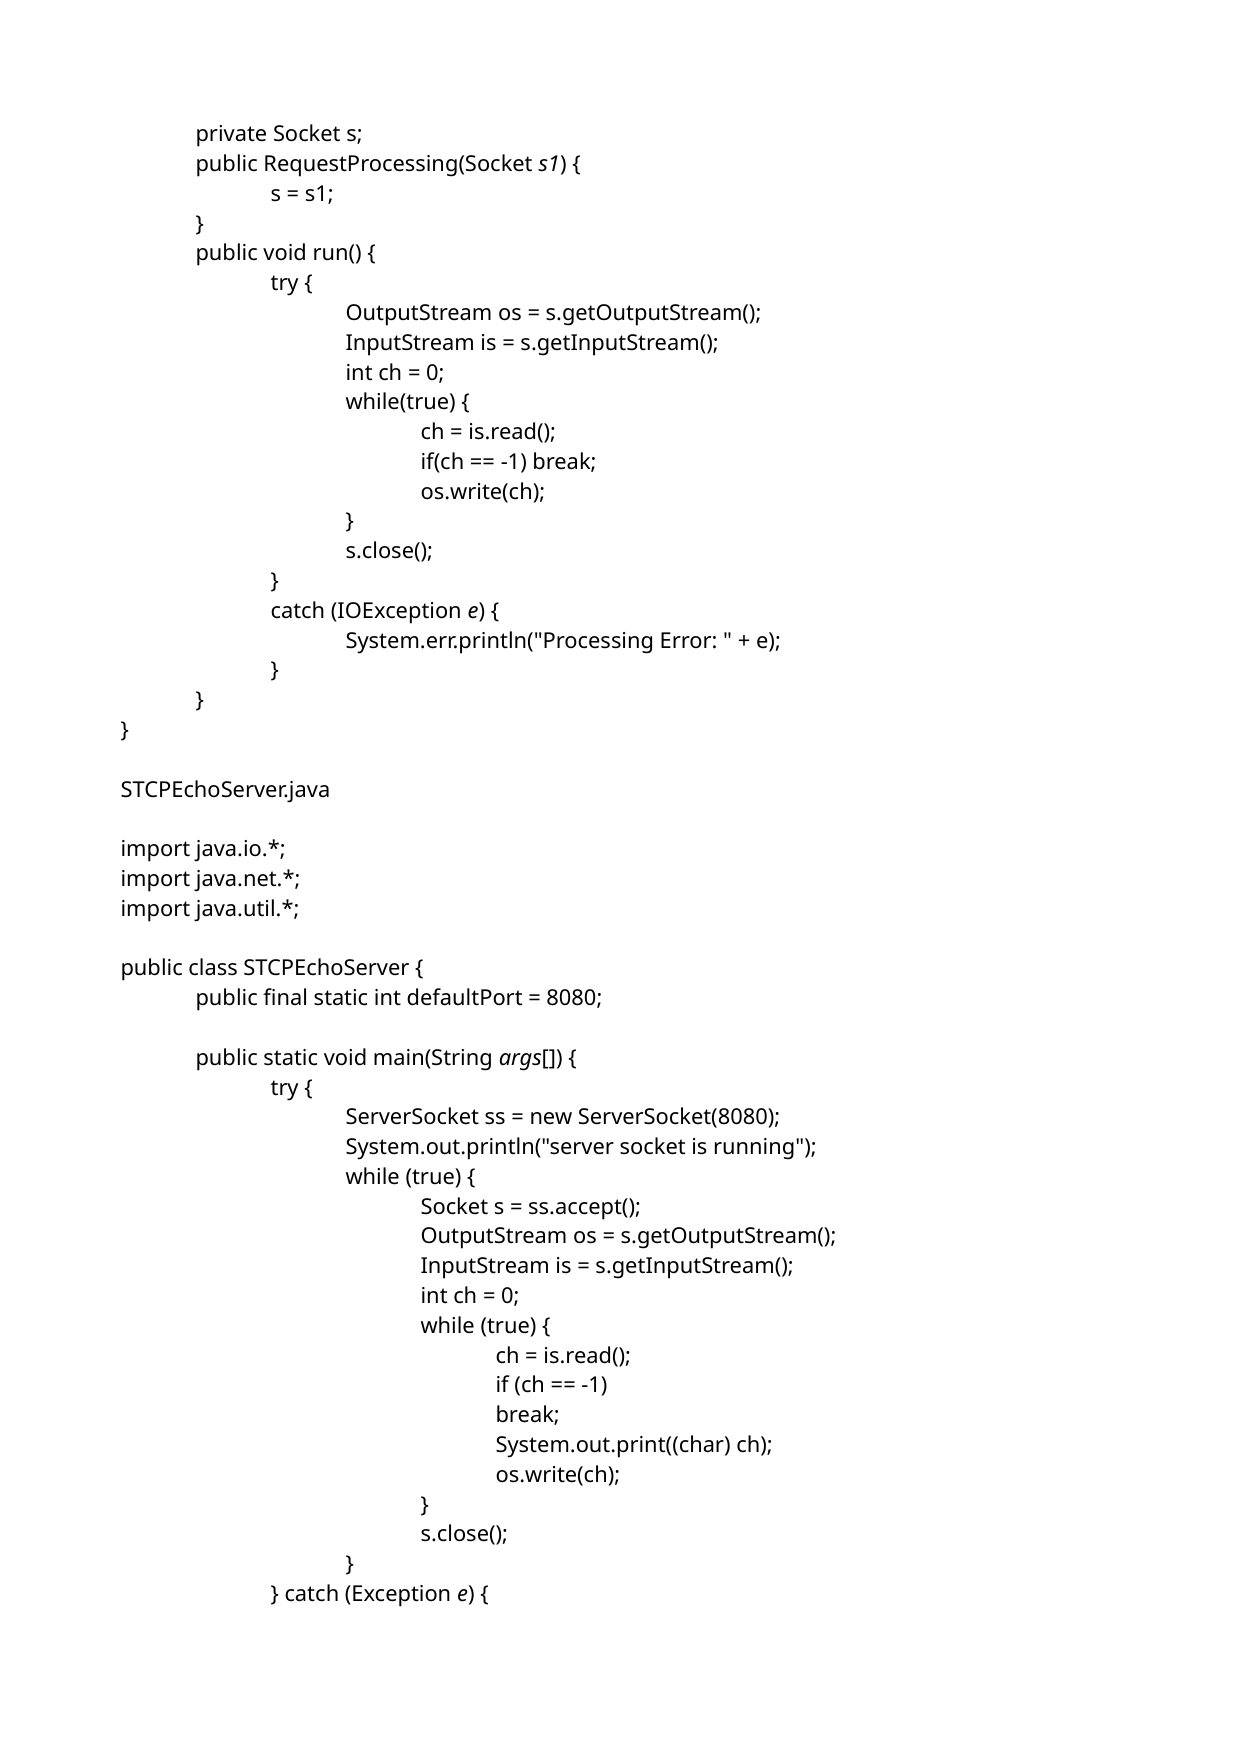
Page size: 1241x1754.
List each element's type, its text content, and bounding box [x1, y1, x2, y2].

text public class STCPEchoServer { [120, 952, 1123, 982]
text public void run() { [195, 237, 1123, 267]
text os.write(ch); [420, 476, 1123, 505]
text OutputStream os = s.getOutputStream(); [420, 1220, 1123, 1250]
text } [120, 714, 1123, 744]
text try { [270, 267, 1123, 297]
text ServerSocket ss = new ServerSocket(8080); [345, 1101, 1123, 1131]
text InputStream is = s.getInputStream(); [420, 1250, 1123, 1280]
text } [345, 1548, 1123, 1578]
text } [345, 505, 1123, 535]
text while(true) { [345, 386, 1123, 416]
text public static void main(String args[]) { [195, 1042, 1123, 1071]
text Socket s = ss.accept(); [420, 1191, 1123, 1220]
text import java.util.*; [120, 893, 1123, 922]
text STCPEchoServer.java [120, 773, 1123, 803]
text int ch = 0; [420, 1280, 1123, 1310]
text s = s1; [270, 178, 1123, 207]
text private Socket s; [195, 118, 1123, 148]
text } [270, 565, 1123, 595]
text if(ch == -1) break; [420, 446, 1123, 476]
text while (true) { [420, 1310, 1123, 1339]
text public final static int defaultPort = 8080; [195, 982, 1123, 1012]
text ch = is.read(); [495, 1339, 1123, 1369]
text import java.io.*; [120, 833, 1123, 863]
text } [195, 207, 1123, 237]
text s.close(); [345, 535, 1123, 565]
text if (ch == -1) [495, 1369, 1123, 1399]
text System.err.println("Processing Error: " + e); [345, 624, 1123, 654]
text catch (IOException e) { [270, 595, 1123, 624]
text } catch (Exception e) { [270, 1578, 1123, 1608]
text System.out.print((char) ch); [495, 1429, 1123, 1459]
text break; [495, 1399, 1123, 1429]
text try { [270, 1071, 1123, 1101]
text } [270, 654, 1123, 684]
text ch = is.read(); [420, 416, 1123, 446]
text import java.net.*; [120, 863, 1123, 893]
text public RequestProcessing(Socket s1) { [195, 148, 1123, 178]
text OutputStream os = s.getOutputStream(); [345, 297, 1123, 327]
text int ch = 0; [345, 356, 1123, 386]
text os.write(ch); [495, 1459, 1123, 1488]
text s.close(); [420, 1518, 1123, 1548]
text } [420, 1488, 1123, 1518]
text System.out.println("server socket is running"); [345, 1131, 1123, 1161]
text InputStream is = s.getInputStream(); [345, 327, 1123, 356]
text while (true) { [345, 1161, 1123, 1191]
text } [195, 684, 1123, 714]
